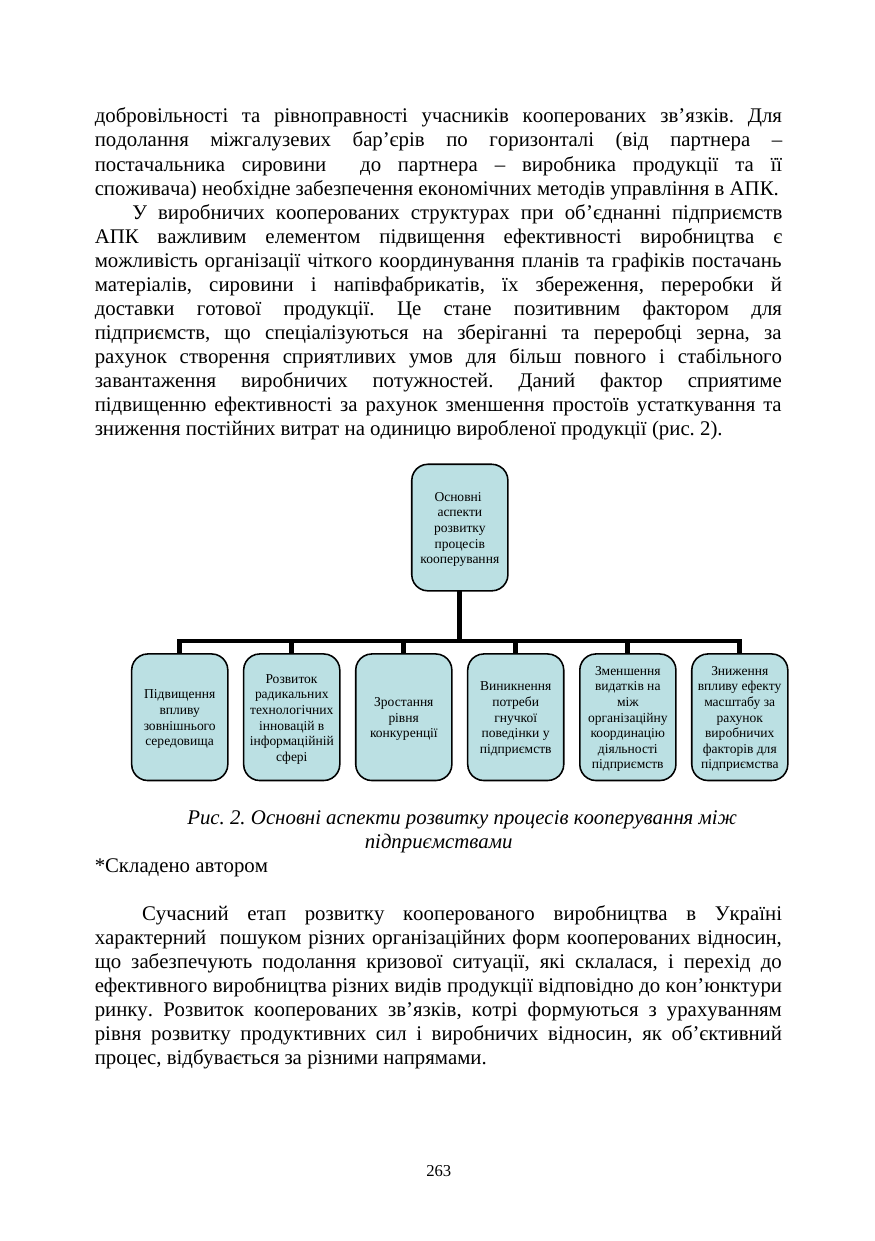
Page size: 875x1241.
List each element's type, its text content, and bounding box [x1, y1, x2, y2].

text Сучасний етап розвитку кооперованого виробництва в Україні характерний пошуком різних організаційних форм кооперованих відносин, що забезпечують подолання кризової ситуації, які склалася, і перехід до ефективного виробництва різних видів продукції відповідно до кон’юнктури ринку. Розвиток кооперованих зв’язків, котрі формуються з урахуванням рівня розвитку продуктивних сил і виробничих відносин, як об’єктивний процес, відбувається за різними напрямами. [94, 901, 782, 1069]
text добровільності та рівноправності учасників кооперованих зв’язків. Для подолання міжгалузевих бар’єрів по горизонталі (від партнера – постачальника сировини до партнера – виробника продукції та її споживача) необхідне забезпечення економічних методів управління в АПК. [94, 103, 782, 199]
text Рис. 2. Основні аспекти розвитку процесів кооперування між підприємствами [94, 805, 782, 853]
text *Складено автором [94, 853, 782, 877]
text У виробничих кооперованих структурах при об’єднанні підприємств АПК важливим елементом підвищення ефективності виробництва є можливість організації чіткого координування планів та графіків постачань матеріалів, сировини і напівфабрикатів, їх збереження, переробки й доставки готової продукції. Це стане позитивним фактором для підприємств, що спеціалізуються на зберіганні та переробці зерна, за рахунок створення сприятливих умов для більш повного і стабільного завантаження виробничих потужностей. Даний фактор сприятиме підвищенню ефективності за рахунок зменшення простоїв устаткування та зниження постійних витрат на одиницю виробленої продукції (рис. 2). [94, 199, 782, 440]
